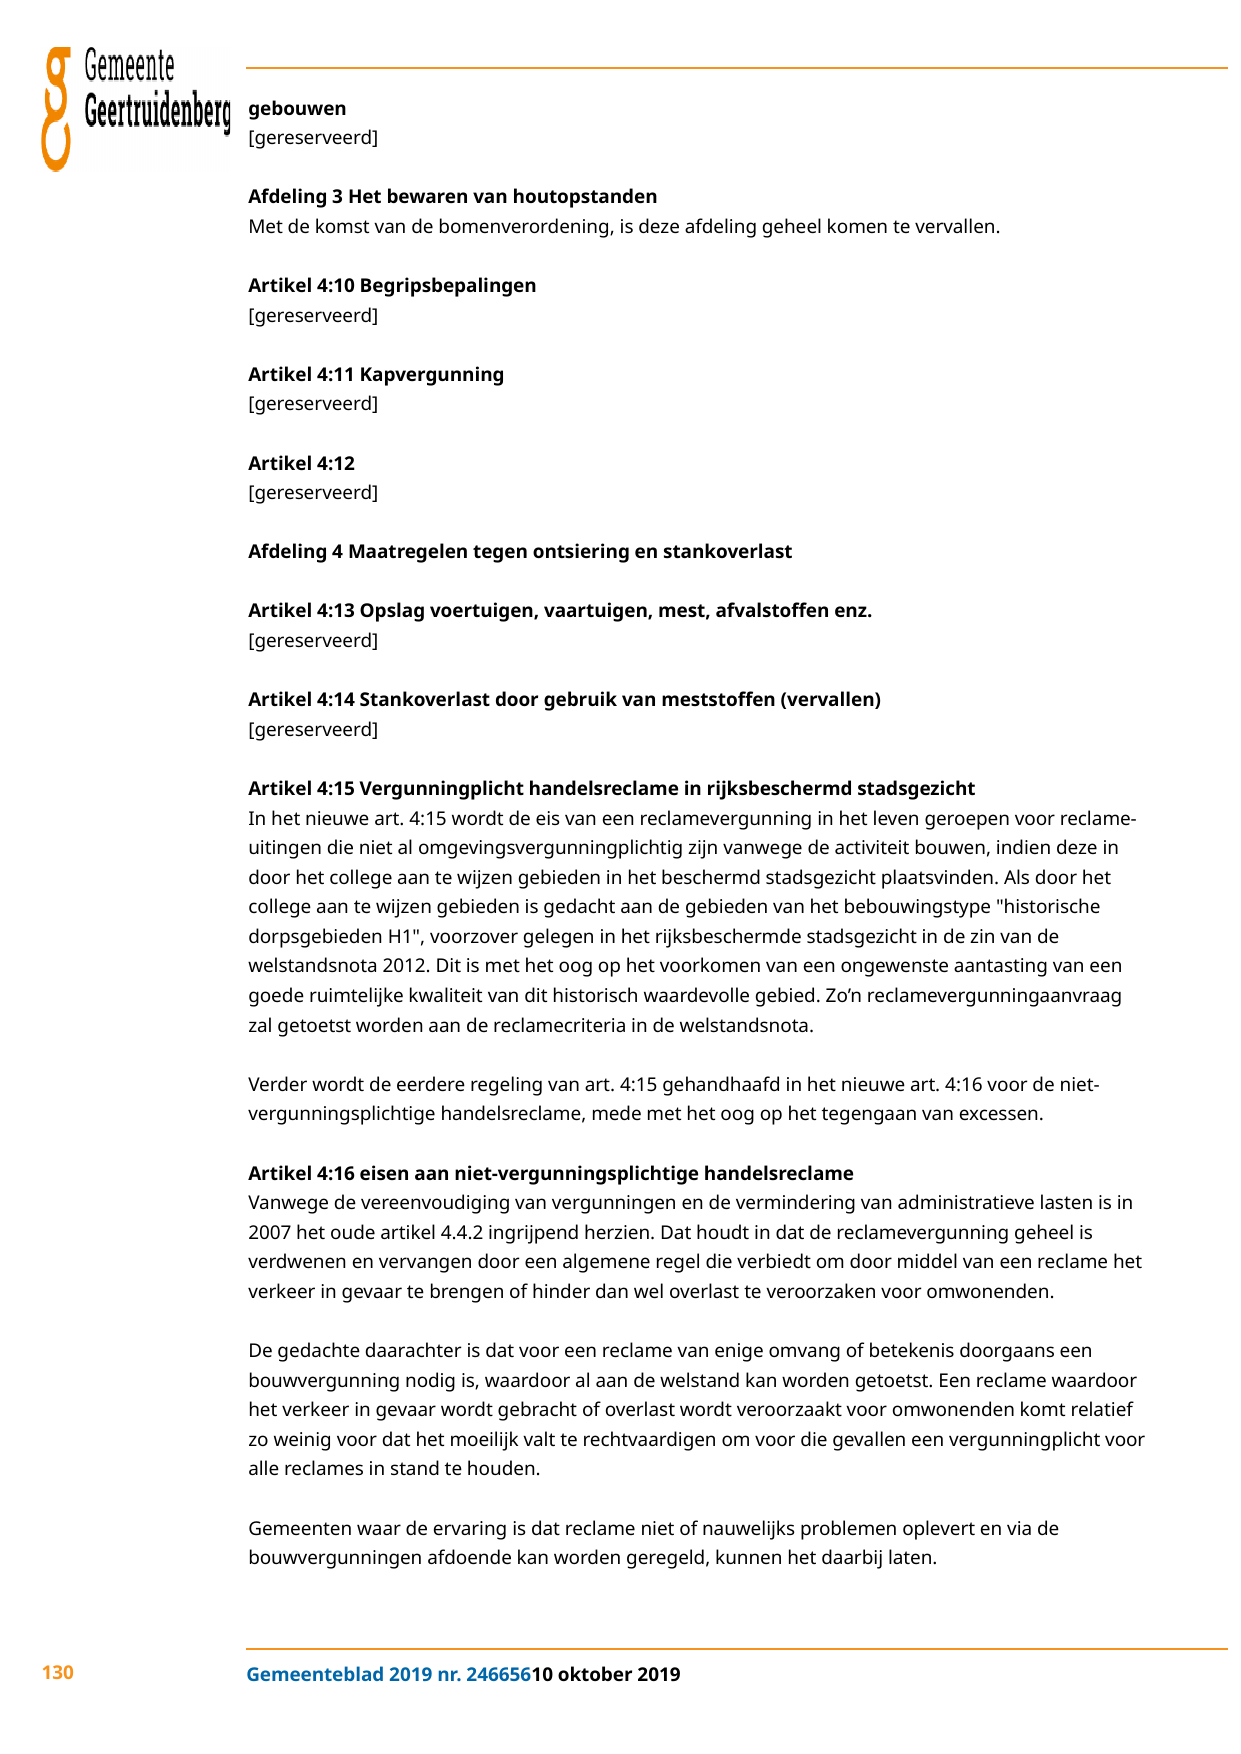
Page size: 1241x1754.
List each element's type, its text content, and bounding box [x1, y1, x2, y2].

text Gemeenten waar de ervaring is dat reclame niet of nauwelijks problemen oplevert en via de bouwvergunningen afdoende kan worden geregeld, kunnen het daarbij laten. [248, 1515, 1152, 1570]
text Artikel 4:15 Vergunningplicht handelsreclame in rijksbeschermd stadsgezicht [248, 775, 1152, 801]
text [gereserveerd] [248, 627, 1152, 653]
text Artikel 4:14 Stankoverlast door gebruik van meststoffen (vervallen) [248, 686, 1152, 712]
picture [41, 47, 231, 172]
text Verder wordt de eerdere regeling van art. 4:15 gehandhaafd in het nieuwe art. 4:16 voor de niet-vergunningsplichtige handelsreclame, mede met het oog op het tegengaan van excessen. [248, 1071, 1152, 1126]
text Artikel 4:12 [248, 450, 1152, 476]
text In het nieuwe art. 4:15 wordt de eis van een reclamevergunning in het leven geroepen voor reclame-uitingen die niet al omgevingsvergunningplichtig zijn vanwege de activiteit bouwen, indien deze in door het college aan te wijzen gebieden in het beschermd stadsgezicht plaatsvinden. Als door het college aan te wijzen gebieden is gedacht aan de gebieden van het bebouwingstype "historische dorpsgebieden H1", voorzover gelegen in het rijksbeschermde stadsgezicht in de zin van de welstandsnota 2012. Dit is met het oog op het voorkomen van een ongewenste aantasting van een goede ruimtelijke kwaliteit van dit historisch waardevolle gebied. Zo’n reclamevergunningaanvraag zal getoetst worden aan de reclamecriteria in de welstandsnota. [248, 805, 1152, 1038]
text De gedachte daarachter is dat voor een reclame van enige omvang of betekenis doorgaans een bouwvergunning nodig is, waardoor al aan de welstand kan worden getoetst. Een reclame waardoor het verkeer in gevaar wordt gebracht of overlast wordt veroorzaakt voor omwonenden komt relatief zo weinig voor dat het moeilijk valt te rechtvaardigen om voor die gevallen een vergunningplicht voor alle reclames in stand te houden. [248, 1337, 1152, 1481]
text Vanwege de vereenvoudiging van vergunningen en de vermindering van administratieve lasten is in 2007 het oude artikel 4.4.2 ingrijpend herzien. Dat houdt in dat de reclamevergunning geheel is verdwenen en vervangen door een algemene regel die verbiedt om door middel van een reclame het verkeer in gevaar te brengen of hinder dan wel overlast te veroorzaken voor omwonenden. [248, 1189, 1152, 1304]
text Artikel 4:13 Opslag voertuigen, vaartuigen, mest, afvalstoffen enz. [248, 598, 1152, 623]
text [gereserveerd] [248, 716, 1152, 742]
text [gereserveerd] [248, 479, 1152, 505]
text gebouwen [248, 95, 1152, 121]
text [gereserveerd] [248, 124, 1152, 150]
text Artikel 4:10 Begripsbepalingen [248, 272, 1152, 298]
text Afdeling 3 Het bewaren van houtopstanden [248, 183, 1152, 209]
text Artikel 4:16 eisen aan niet-vergunningsplichtige handelsreclame [248, 1160, 1152, 1186]
text [gereserveerd] [248, 302, 1152, 328]
text Met de komst van de bomenverordening, is deze afdeling geheel komen te vervallen. [248, 213, 1152, 239]
text Artikel 4:11 Kapvergunning [248, 361, 1152, 387]
text Afdeling 4 Maatregelen tegen ontsiering en stankoverlast [248, 538, 1152, 564]
text [gereserveerd] [248, 391, 1152, 416]
